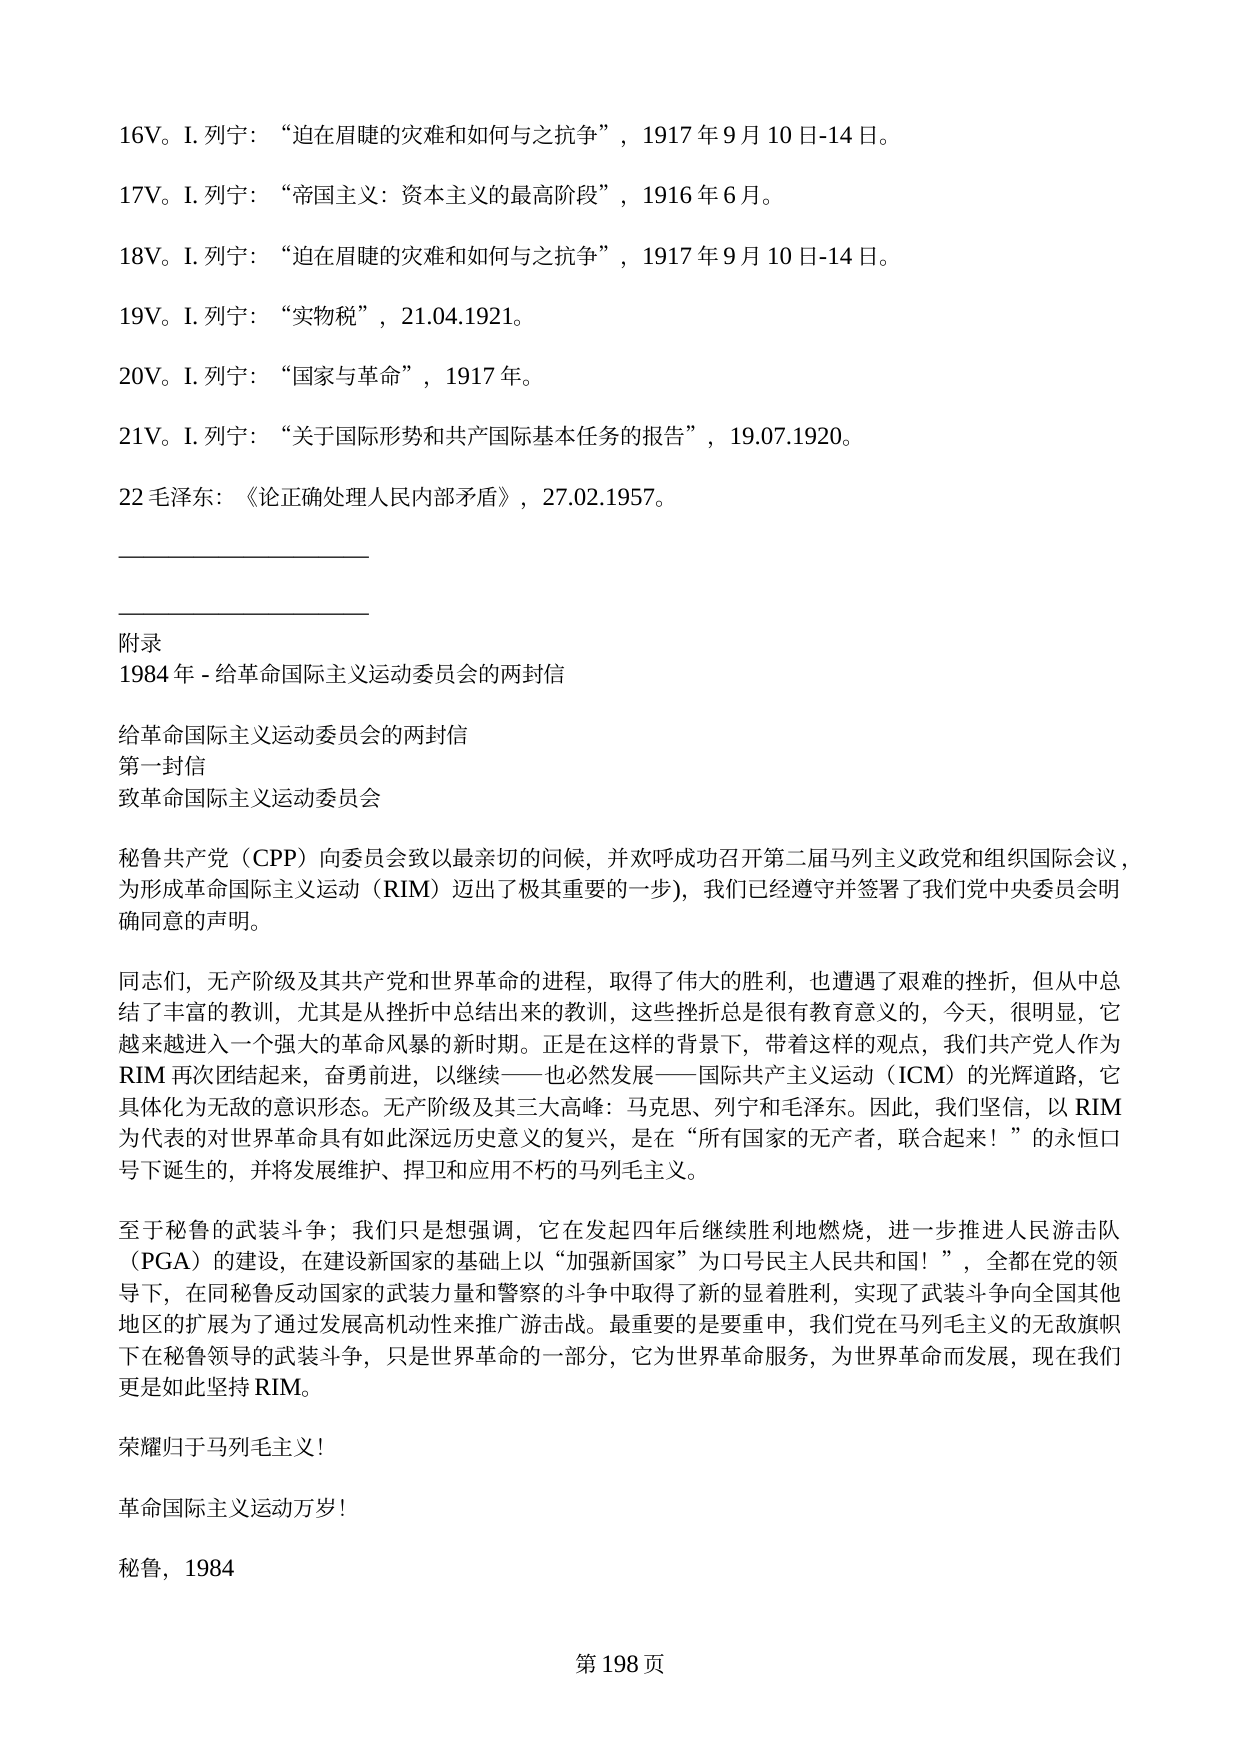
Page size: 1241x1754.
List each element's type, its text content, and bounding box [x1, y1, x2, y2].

text 荣耀归于马列毛主义！ [118, 1431, 1122, 1462]
text 至于秘鲁的武装斗争；我们只是想强调，它在发起四年后继续胜利地燃烧，进一步推进人民游击队（PGA）的建设，在建设新国家的基础上以“加强新国家”为口号民主人民共和国！”，全都在党的领导下，在同秘鲁反动国家的武装力量和警察的斗争中取得了新的显着胜利，实现了武装斗争向全国其他地区的扩展为了通过发展高机动性来推广游击战。最重要的是要重申，我们党在马列毛主义的无敌旗帜下在秘鲁领导的武装斗争，只是世界革命的一部分，它为世界革命服务，为世界革命而发展，现在我们更是如此坚持RIM。 [118, 1213, 1122, 1402]
text 17V。I. 列宁：“帝国主义：资本主义的最高阶段”，1916年6月。 [118, 179, 1122, 210]
text 给革命国际主义运动委员会的两封信 [118, 718, 1122, 749]
text 第一封信 [118, 749, 1122, 781]
text —————————— [118, 597, 1122, 626]
text —————————— [118, 540, 1122, 569]
text 20V。I. 列宁：“国家与革命”，1917年。 [118, 359, 1122, 391]
text 16V。I. 列宁：“迫在眉睫的灾难和如何与之抗争”，1917年9月10日-14日。 [118, 118, 1122, 150]
text 19V。I. 列宁：“实物税”，21.04.1921。 [118, 299, 1122, 331]
text 秘鲁，1984 [118, 1551, 1122, 1582]
text 同志们，无产阶级及其共产党和世界革命的进程，取得了伟大的胜利，也遭遇了艰难的挫折，但从中总结了丰富的教训，尤其是从挫折中总结出来的教训，这些挫折总是很有教育意义的，今天，很明显，它越来越进入一个强大的革命风暴的新时期。正是在这样的背景下，带着这样的观点，我们共产党人作为RIM再次团结起来，奋勇前进，以继续——也必然发展——国际共产主义运动（ICM）的光辉道路，它具体化为无敌的意识形态。无产阶级及其三大高峰：马克思、列宁和毛泽东。因此，我们坚信，以 RIM 为代表的对世界革命具有如此深远历史意义的复兴，是在“所有国家的无产者，联合起来！”的永恒口号下诞生的，并将发展维护、捍卫和应用不朽的马列毛主义。 [118, 964, 1122, 1184]
text 21V。I. 列宁：“关于国际形势和共产国际基本任务的报告”，19.07.1920。 [118, 419, 1122, 451]
text 秘鲁共产党（CPP）向委员会致以最亲切的问候，并欢呼成功召开第二届马列主义政党和组织国际会议，为形成革命国际主义运动（RIM）迈出了极其重要的一步)，我们已经遵守并签署了我们党中央委员会明确同意的声明。 [118, 841, 1122, 935]
text 致革命国际主义运动委员会 [118, 781, 1122, 812]
text 革命国际主义运动万岁！ [118, 1491, 1122, 1522]
text 18V。I. 列宁：“迫在眉睫的灾难和如何与之抗争”，1917年9月10日-14日。 [118, 239, 1122, 270]
text 附录 [118, 626, 1122, 658]
text 22毛泽东：《论正确处理人民内部矛盾》，27.02.1957。 [118, 480, 1122, 511]
text 1984年 - 给革命国际主义运动委员会的两封信 [118, 658, 1122, 689]
